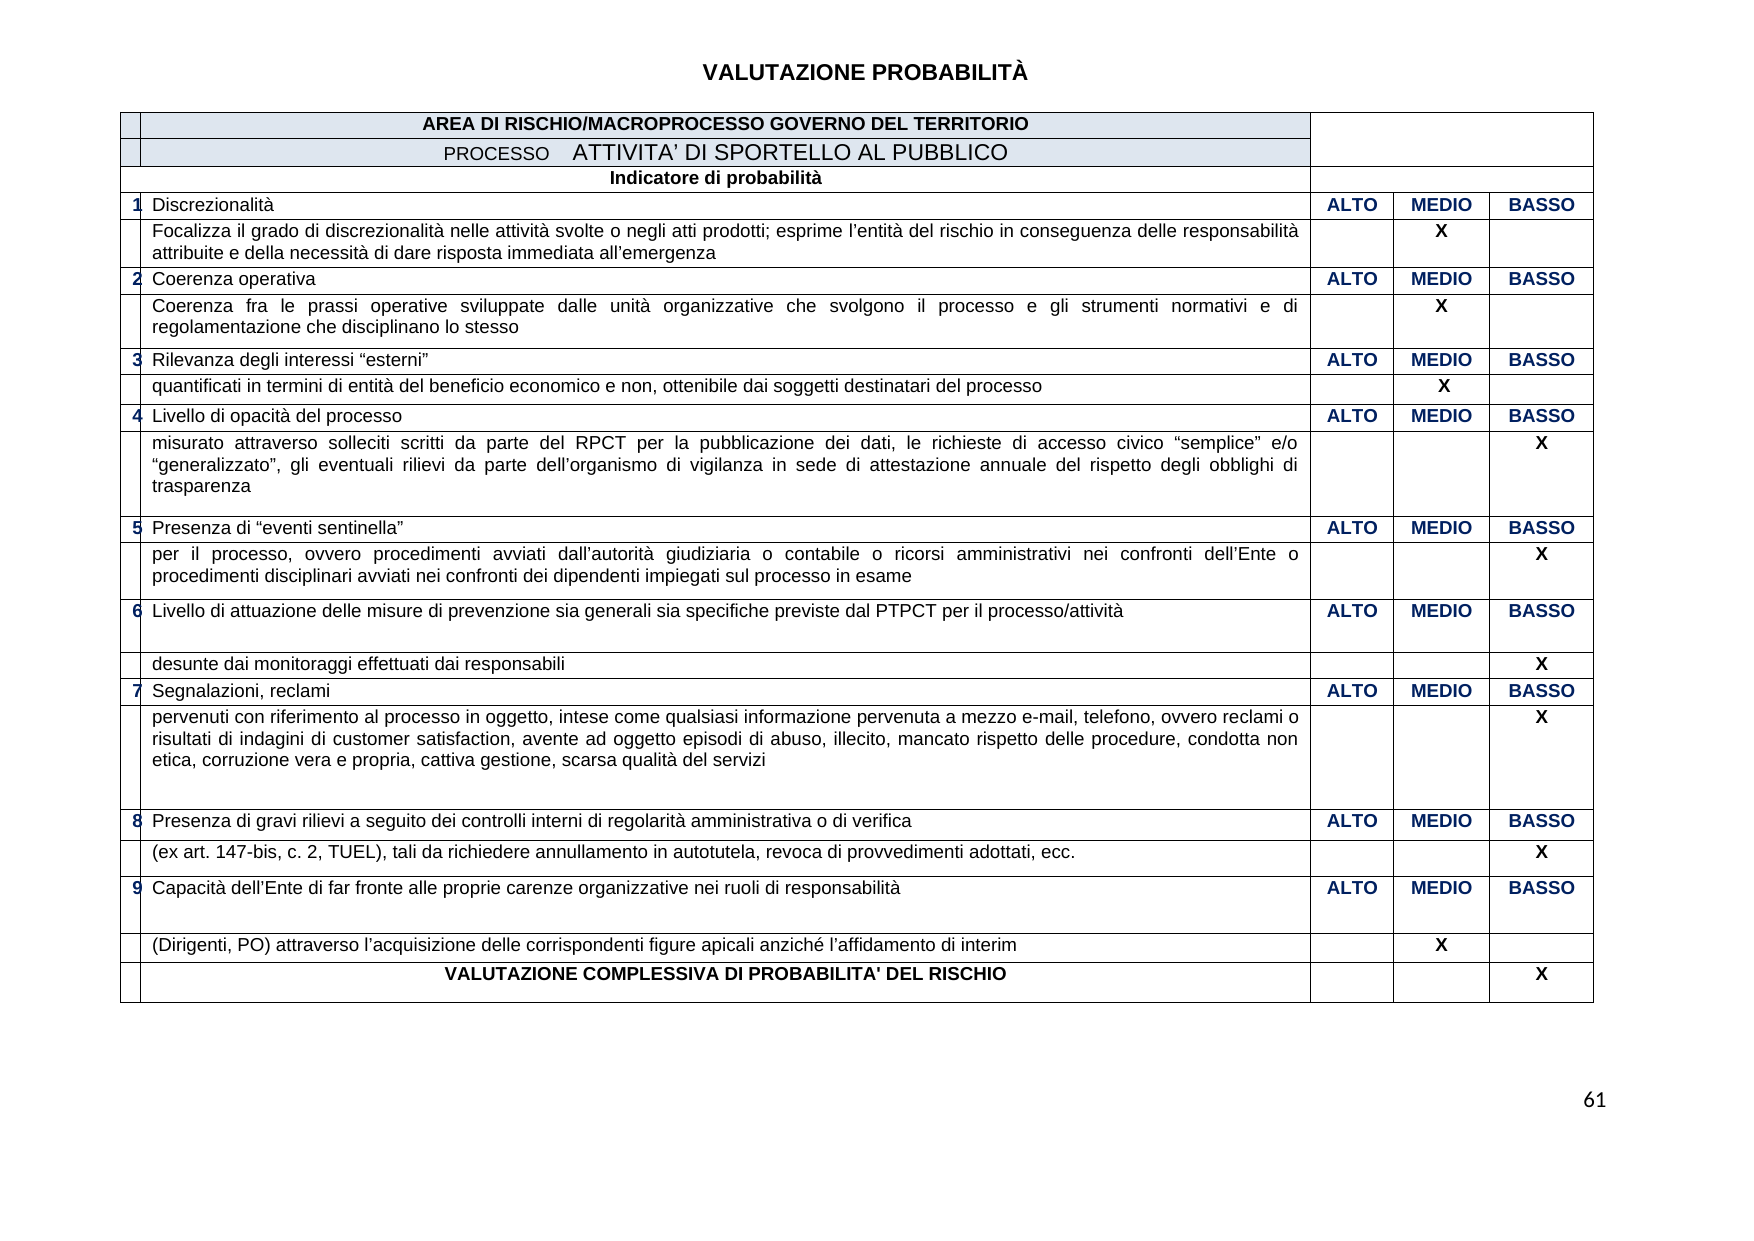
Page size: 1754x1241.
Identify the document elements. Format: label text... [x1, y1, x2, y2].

table_cell MEDIO [1394, 405, 1489, 431]
table_cell [1394, 841, 1489, 876]
table_cell ALTO [1311, 349, 1393, 374]
table_cell Capacità dell’Ente di far fronte alle proprie carenze organizzative nei ruoli di responsabilità [141, 877, 1310, 933]
table_cell Discrezionalità [141, 193, 1310, 219]
table_cell LIVELLO [1311, 167, 1593, 192]
table_cell MEDIO [1394, 193, 1489, 219]
table_cell Focalizza il grado di discrezionalità nelle attività svolte o negli atti prodotti; esprime l’entità del rischio in conseguenza delle responsabilità attribuite e della necessità di dare risposta immediata all’emergenza [141, 220, 1310, 267]
table_cell X [1394, 934, 1489, 962]
table_cell BASSO [1490, 517, 1593, 542]
table_cell Indicatore di probabilità [121, 167, 1310, 192]
table_cell [1394, 432, 1489, 516]
table_header [1311, 113, 1593, 166]
table_cell BASSO [1490, 193, 1593, 219]
table_cell [1311, 295, 1393, 347]
table_cell pervenuti con riferimento al processo in oggetto, intese come qualsiasi informazione pervenuta a mezzo e-mail, telefono, ovvero reclami o risultati di indagini di customer satisfaction, avente ad oggetto episodi di abuso, illecito, mancato rispetto delle procedure, condotta non etica, corruzione vera e propria, cattiva gestione, scarsa qualità del servizi [141, 706, 1310, 808]
table_cell MEDIO [1394, 679, 1489, 705]
table_cell 1 [121, 193, 140, 219]
table_cell [1311, 934, 1393, 962]
table_cell [1394, 706, 1489, 808]
table_cell [121, 934, 140, 962]
table_cell [1490, 375, 1593, 404]
table_cell [121, 375, 140, 404]
table_cell ALTO [1311, 268, 1393, 293]
table_cell MEDIO [1394, 877, 1489, 933]
table_cell Coerenza operativa [141, 268, 1310, 293]
table_cell MEDIO [1394, 268, 1489, 293]
table_cell [1490, 295, 1593, 347]
table_cell 7 [121, 679, 140, 705]
table_cell 3 [121, 349, 140, 374]
table_cell BASSO [1490, 877, 1593, 933]
table_cell (ex art. 147-bis, c. 2, TUEL), tali da richiedere annullamento in autotutela, revoca di provvedimenti adottati, ecc. [141, 841, 1310, 876]
table_cell [121, 295, 140, 347]
table_cell BASSO [1490, 268, 1593, 293]
table_cell Livello di opacità del processo [141, 405, 1310, 431]
table_cell ALTO [1311, 193, 1393, 219]
table_cell desunte dai monitoraggi effettuati dai responsabili [141, 653, 1310, 678]
table_cell BASSO [1490, 349, 1593, 374]
table_cell [1311, 432, 1393, 516]
table_cell [1394, 543, 1489, 599]
table_cell X [1490, 963, 1593, 1002]
table_cell ALTO [1311, 877, 1393, 933]
table_cell X [1490, 841, 1593, 876]
table_cell 4 [121, 405, 140, 431]
table_cell [121, 653, 140, 678]
table_cell X [1394, 295, 1489, 347]
table_cell X [1490, 432, 1593, 516]
table_cell misurato attraverso solleciti scritti da parte del RPCT per la pubblicazione dei dati, le richieste di accesso civico “semplice” e/o “generalizzato”, gli eventuali rilievi da parte dell’organismo di vigilanza in sede di attestazione annuale del rispetto degli obblighi di trasparenza [141, 432, 1310, 516]
table_cell ALTO [1311, 679, 1393, 705]
table_cell [121, 432, 140, 516]
table_cell [1394, 963, 1489, 1002]
table_cell Segnalazioni, reclami [141, 679, 1310, 705]
table_cell PROCESSO ATTIVITA’ DI SPORTELLO AL PUBBLICO [141, 139, 1310, 166]
table_cell 2 [121, 268, 140, 293]
table_cell X [1394, 375, 1489, 404]
table_cell ALTO [1311, 405, 1393, 431]
table_cell BASSO [1490, 405, 1593, 431]
table_cell [1490, 220, 1593, 267]
table_cell 9 [121, 877, 140, 933]
table_cell [121, 841, 140, 876]
table_cell MEDIO [1394, 810, 1489, 840]
table_header [121, 113, 140, 138]
table_cell [1311, 963, 1393, 1002]
table_cell 5 [121, 517, 140, 542]
table_cell MEDIO [1394, 600, 1489, 652]
table_cell [1394, 653, 1489, 678]
table_cell [121, 139, 140, 166]
table_cell [1311, 706, 1393, 808]
table_cell [1311, 375, 1393, 404]
table_cell [1311, 220, 1393, 267]
table_cell [121, 706, 140, 808]
table_cell per il processo, ovvero procedimenti avviati dall’autorità giudiziaria o contabile o ricorsi amministrativi nei confronti dell’Ente o procedimenti disciplinari avviati nei confronti dei dipendenti impiegati sul processo in esame [141, 543, 1310, 599]
text VALUTAZIONE PROBABILITÀ [118, 59, 1606, 85]
table_cell MEDIO [1394, 349, 1489, 374]
table_cell X [1490, 706, 1593, 808]
table_cell 6 [121, 600, 140, 652]
table_cell [1311, 841, 1393, 876]
table_cell MEDIO [1394, 517, 1489, 542]
table_cell BASSO [1490, 810, 1593, 840]
table_cell [121, 220, 140, 267]
table_cell ALTO [1311, 600, 1393, 652]
table_cell X [1490, 653, 1593, 678]
table_cell 8 [121, 810, 140, 840]
table_cell ALTO [1311, 517, 1393, 542]
table_cell ALTO [1311, 810, 1393, 840]
table_cell BASSO [1490, 679, 1593, 705]
table_cell X [1490, 543, 1593, 599]
table_cell quantificati in termini di entità del beneficio economico e non, ottenibile dai soggetti destinatari del processo [141, 375, 1310, 404]
table_cell (Dirigenti, PO) attraverso l’acquisizione delle corrispondenti figure apicali anziché l’affidamento di interim [141, 934, 1310, 962]
table_cell BASSO [1490, 600, 1593, 652]
table_cell [1311, 543, 1393, 599]
table_cell X [1394, 220, 1489, 267]
table_cell [1311, 653, 1393, 678]
table_cell [121, 543, 140, 599]
table_cell Presenza di gravi rilievi a seguito dei controlli interni di regolarità amministrativa o di verifica [141, 810, 1310, 840]
table_cell [1490, 934, 1593, 962]
table_cell Presenza di “eventi sentinella” [141, 517, 1310, 542]
table_header AREA DI RISCHIO/MACROPROCESSO GOVERNO DEL TERRITORIO [141, 113, 1310, 138]
table_cell VALUTAZIONE COMPLESSIVA DI PROBABILITA' DEL RISCHIO [141, 963, 1310, 1002]
table_cell Rilevanza degli interessi “esterni” [141, 349, 1310, 374]
table_cell [121, 963, 140, 1002]
table_cell Livello di attuazione delle misure di prevenzione sia generali sia specifiche previste dal PTPCT per il processo/attività [141, 600, 1310, 652]
table_cell Coerenza fra le prassi operative sviluppate dalle unità organizzative che svolgono il processo e gli strumenti normativi e di regolamentazione che disciplinano lo stesso [141, 295, 1310, 347]
